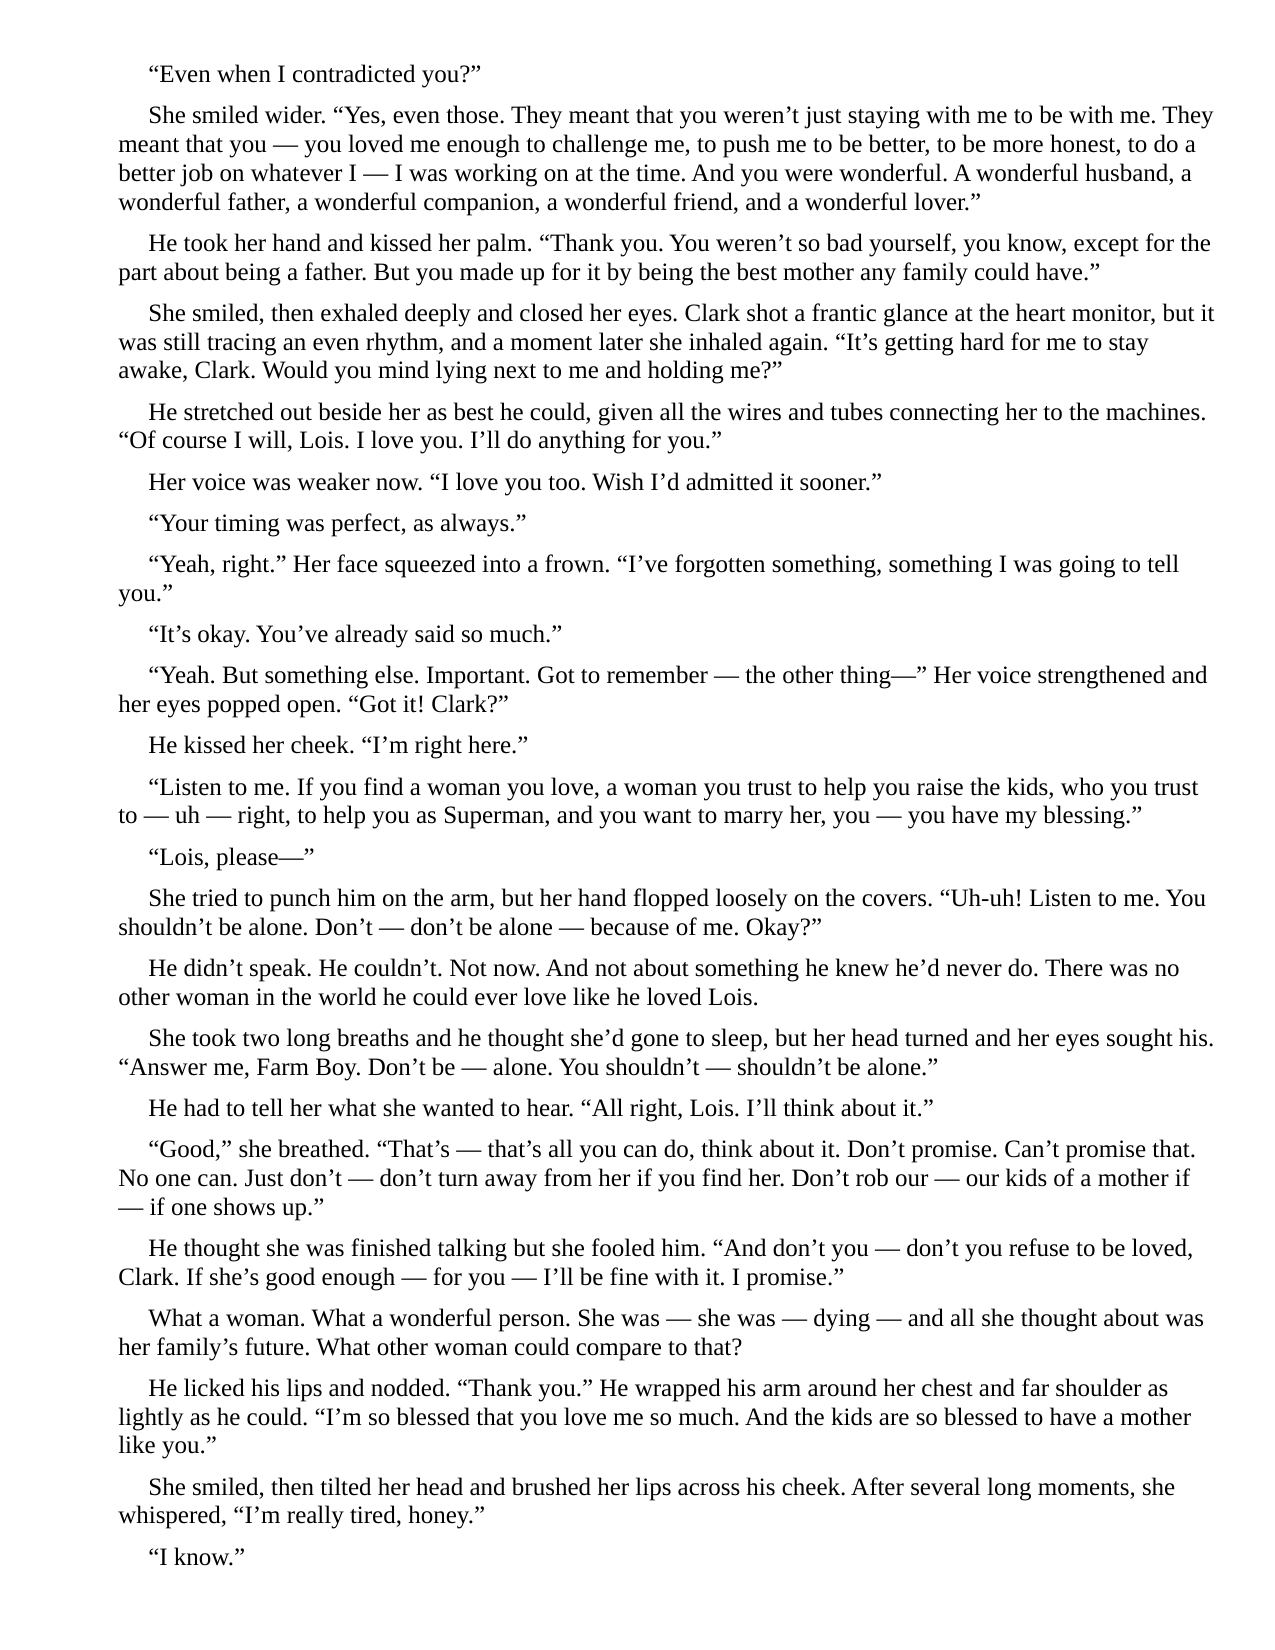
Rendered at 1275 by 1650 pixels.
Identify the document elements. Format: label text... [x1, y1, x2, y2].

text “Good,” she breathed. “That’s — that’s all you can do, think about it. Don’t promise. Can’t promise that. No one can. Just don’t — don’t turn away from her if you find her. Don’t rob our — our kids of a mother if — if one shows up.” [118, 1134, 1216, 1220]
text Her voice was weaker now. “I love you too. Wish I’d admitted it sooner.” [118, 467, 1216, 495]
text “I know.” [118, 1542, 1216, 1570]
text She tried to punch him on the arm, but her hand flopped loosely on the covers. “Uh-uh! Listen to me. You shouldn’t be alone. Don’t — don’t be alone — because of me. Okay?” [118, 883, 1216, 940]
text He kissed her cheek. “I’m right here.” [118, 730, 1216, 759]
text “Lois, please—” [118, 842, 1216, 870]
text She took two long breaths and he thought she’d gone to sleep, but her head turned and her eyes sought his. “Answer me, Farm Boy. Don’t be — alone. You shouldn’t — shouldn’t be alone.” [118, 1023, 1216, 1080]
text “Even when I contradicted you?” [118, 59, 1216, 88]
text She smiled wider. “Yes, even those. They meant that you weren’t just staying with me to be with me. They meant that you — you loved me enough to challenge me, to push me to be better, to be more honest, to do a better job on whatever I — I was working on at the time. And you were wonderful. A wonderful husband, a wonderful father, a wonderful companion, a wonderful friend, and a wonderful lover.” [118, 100, 1216, 215]
text “Yeah, right.” Her face squeezed into a frown. “I’ve forgotten something, something I was going to tell you.” [118, 549, 1216, 607]
text He took her hand and kissed her palm. “Thank you. You weren’t so bad yourself, you know, except for the part about being a father. But you made up for it by being the best mother any family could have.” [118, 228, 1216, 285]
text “Listen to me. If you find a woman you love, a woman you trust to help you raise the kids, who you trust to — uh — right, to help you as Superman, and you want to marry her, you — you have my blessing.” [118, 772, 1216, 829]
text She smiled, then exhaled deeply and closed her eyes. Clark shot a frantic glance at the heart monitor, but it was still tracing an even rhythm, and a moment later she inhaled again. “It’s getting hard for me to stay awake, Clark. Would you mind lying next to me and holding me?” [118, 298, 1216, 384]
text He didn’t speak. He couldn’t. Not now. And not about something he knew he’d never do. There was no other woman in the world he could ever love like he loved Lois. [118, 953, 1216, 1010]
text She smiled, then tilted her head and brushed her lips across his cheek. After several long moments, she whispered, “I’m really tired, honey.” [118, 1472, 1216, 1529]
text He thought she was finished talking but she fooled him. “And don’t you — don’t you refuse to be loved, Clark. If she’s good enough — for you — I’ll be fine with it. I promise.” [118, 1233, 1216, 1290]
text “It’s okay. You’ve already said so much.” [118, 619, 1216, 648]
text What a woman. What a wonderful person. She was — she was — dying — and all she thought about was her family’s future. What other woman could compare to that? [118, 1303, 1216, 1360]
text He stretched out beside her as best he could, given all the wires and tubes connecting her to the machines. “Of course I will, Lois. I love you. I’ll do anything for you.” [118, 397, 1216, 454]
text “Yeah. But something else. Important. Got to remember — the other thing—” Her voice strengthened and her eyes popped open. “Got it! Clark?” [118, 660, 1216, 718]
text “Your timing was perfect, as always.” [118, 508, 1216, 537]
text He licked his lips and nodded. “Thank you.” He wrapped his arm around her chest and far shoulder as lightly as he could. “I’m so blessed that you love me so much. And the kids are so blessed to have a mother like you.” [118, 1373, 1216, 1459]
text He had to tell her what she wanted to hear. “All right, Lois. I’ll think about it.” [118, 1093, 1216, 1122]
